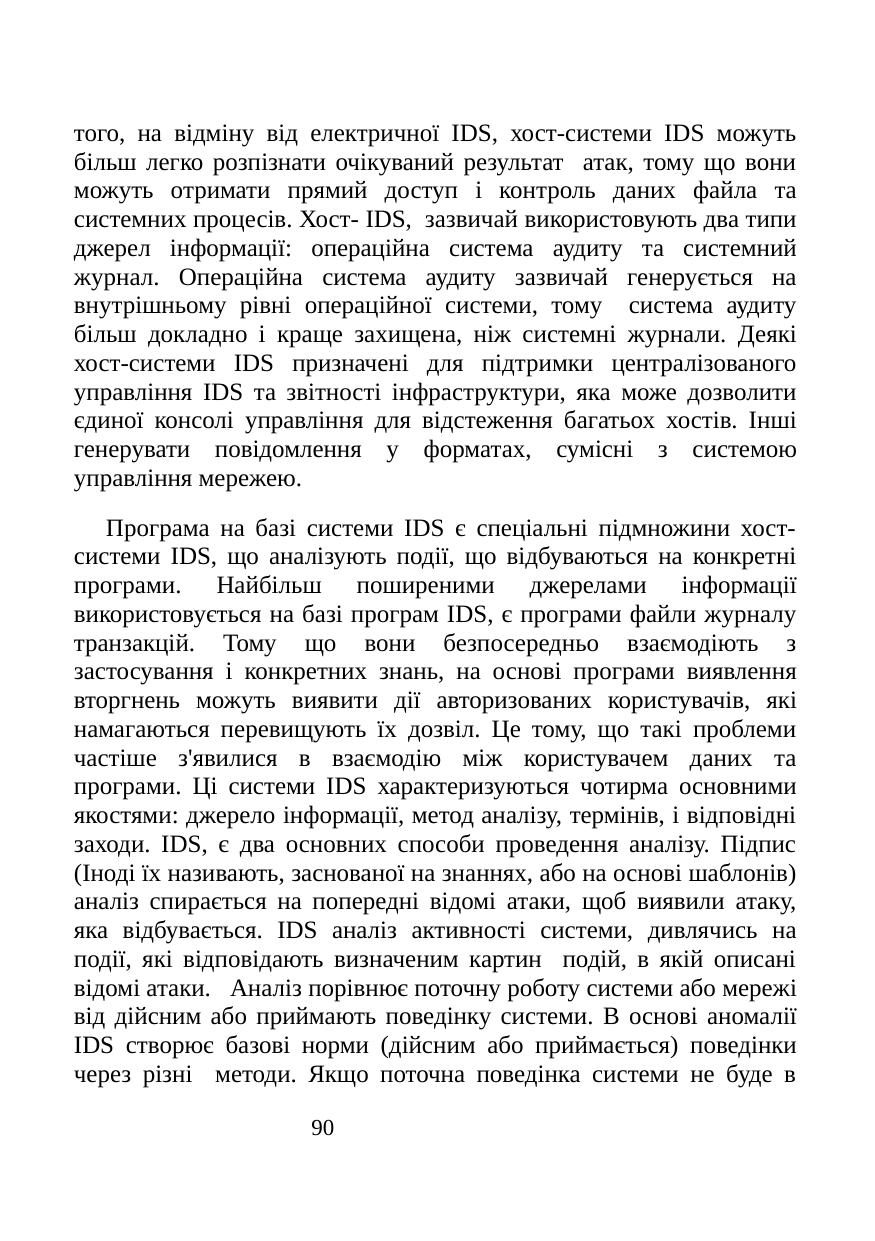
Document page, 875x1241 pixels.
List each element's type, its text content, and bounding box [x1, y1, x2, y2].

list Програма на базі системи IDS є спеціальні підмножини хост-системи IDS, що аналізують події, що відбуваються на конкретні програми. Найбільш поширеними джерелами інформації використовується на базі програм IDS, є програми файли журналу транзакцій. Тому що вони безпосередньо взаємодіють з застосування і конкретних знань, на основі програми виявлення вторгнень можуть виявити дії авторизованих користувачів, які намагаються перевищують їх дозвіл. Це тому, що такі проблеми частіше з'явилися в взаємодію між користувачем даних та програми. Ці системи IDS характеризуються чотирма основними якостями: джерело інформації, метод аналізу, термінів, і відповідні заходи. IDS, є два основних способи проведення аналізу. Підпис (Іноді їх називають, заснованої на знаннях, або на основі шаблонів) аналіз спирається на попередні відомі атаки, щоб виявили атаку, яка відбувається. IDS аналіз активності системи, дивлячись на події, які відповідають визначеним картин подій, в якій описані відомі атаки. Аналіз порівнює поточну роботу системи або мережі від дійсним або приймають поведінку системи. В основі аномалії IDS створює базові норми (дійсним або приймається) поведінки через різні методи. Якщо поточна поведінка системи не буде в [74, 513, 797, 1088]
list того, на відміну від електричної IDS, хост-системи IDS можуть більш легко розпізнати очікуваний результат атак, тому що вони можуть отримати прямий доступ і контроль даних файла та системних процесів. Хост- IDS, зазвичай використовують два типи джерел інформації: операційна система аудиту та системний журнал. Операційна система аудиту зазвичай генерується на внутрішньому рівні операційної системи, тому система аудиту більш докладно і краще захищена, ніж системні журнали. Деякі хост-системи IDS призначені для підтримки централізованого управління IDS та звітності інфраструктури, яка може дозволити єдиної консолі управління для відстеження багатьох хостів. Інші генерувати повідомлення у форматах, сумісні з системою управління мережею. [74, 118, 797, 492]
